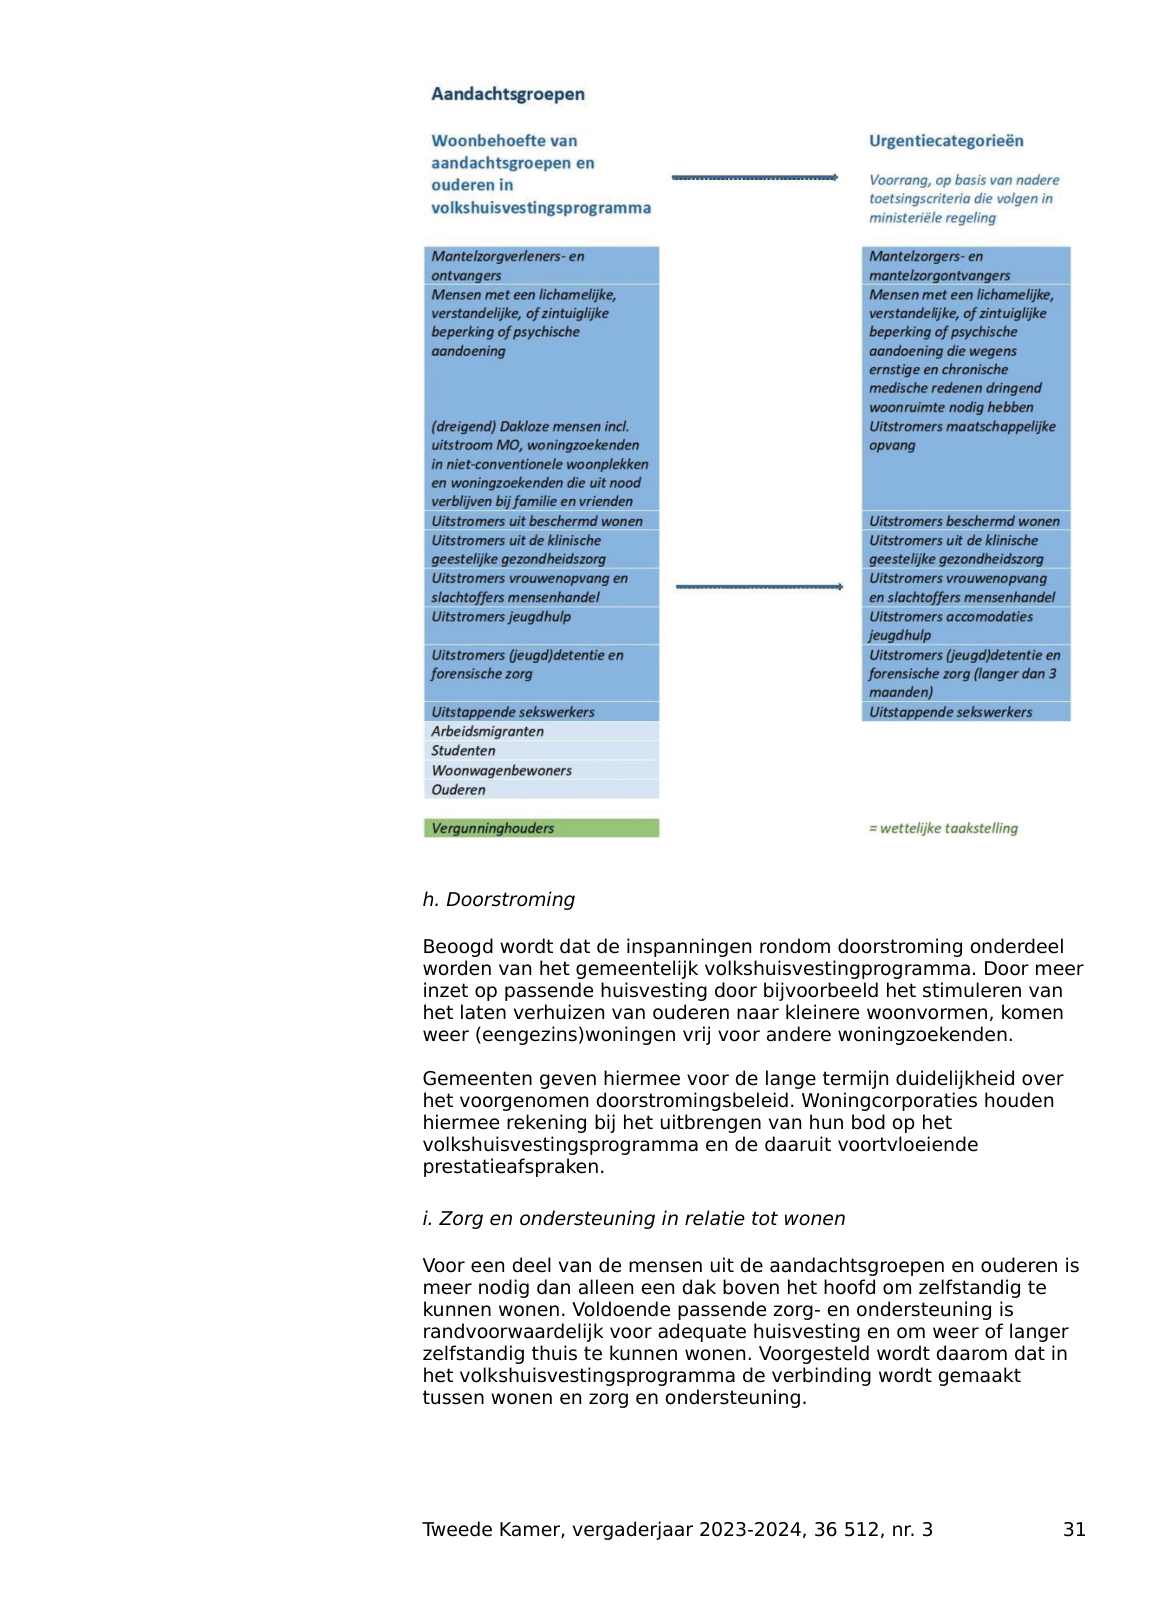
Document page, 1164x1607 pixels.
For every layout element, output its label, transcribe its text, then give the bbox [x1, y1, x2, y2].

subtitle h. Doorstroming [422, 889, 1087, 911]
picture [422, 81, 1072, 838]
subtitle i. Zorg en ondersteuning in relatie tot wonen [422, 1208, 1087, 1230]
text Beoogd wordt dat de inspanningen rondom doorstroming onderdeel worden van het gemeentelijk volkshuisvestingprogramma. Door meer inzet op passende huisvesting door bijvoorbeeld het stimuleren van het laten verhuizen van ouderen naar kleinere woonvormen, komen weer (eengezins)woningen vrij voor andere woningzoekenden. [422, 936, 1087, 1046]
text Gemeenten geven hiermee voor de lange termijn duidelijkheid over het voorgenomen doorstromingsbeleid. Woningcorporaties houden hiermee rekening bij het uitbrengen van hun bod op het volkshuisvestingsprogramma en de daaruit voortvloeiende prestatieafspraken. [422, 1068, 1087, 1178]
text Voor een deel van de mensen uit de aandachtsgroepen en ouderen is meer nodig dan alleen een dak boven het hoofd om zelfstandig te kunnen wonen. Voldoende passende zorg- en ondersteuning is randvoorwaardelijk voor adequate huisvesting en om weer of langer zelfstandig thuis te kunnen wonen. Voorgesteld wordt daarom dat in het volkshuisvestingsprogramma de verbinding wordt gemaakt tussen wonen en zorg en ondersteuning. [422, 1255, 1087, 1409]
